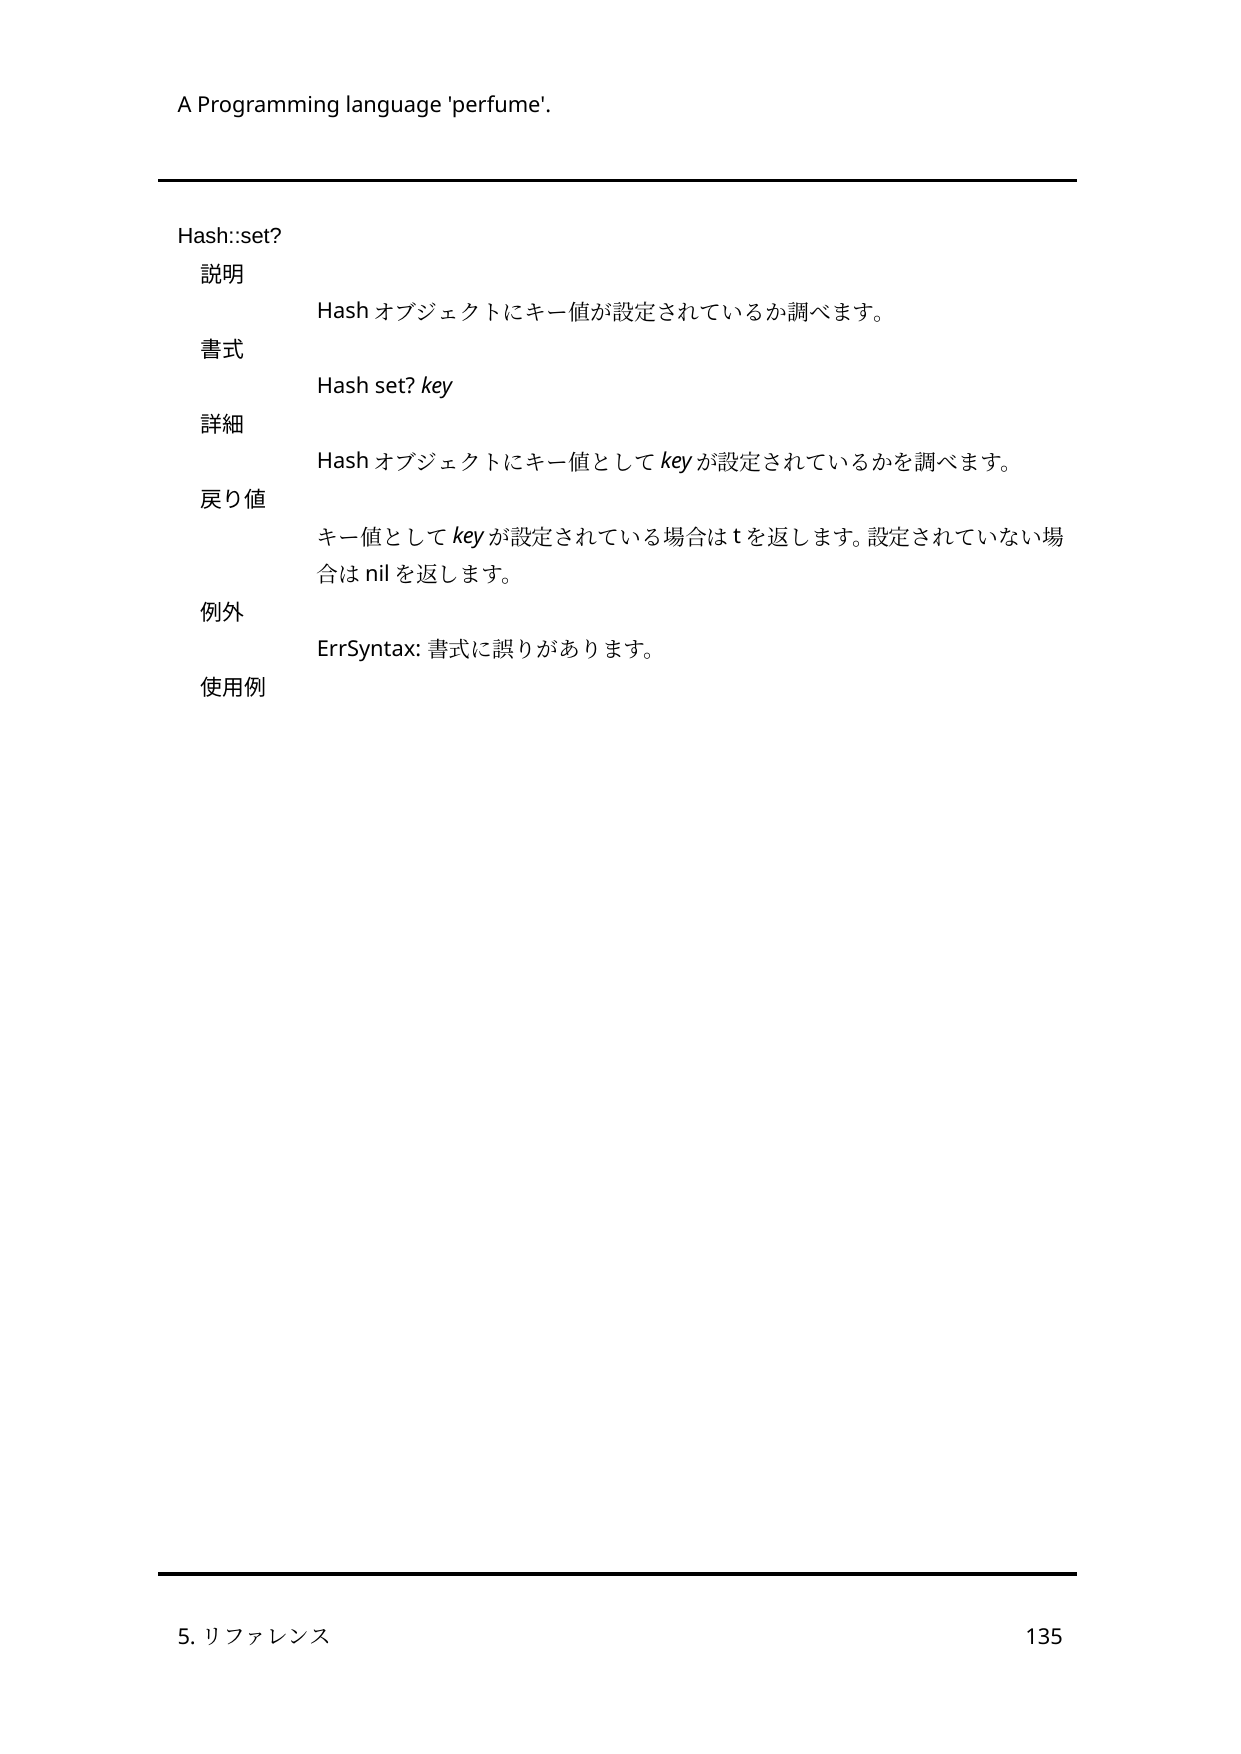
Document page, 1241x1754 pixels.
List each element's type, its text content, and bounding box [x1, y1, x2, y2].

table_cell 例外 [200, 592, 317, 667]
table_cell 書式 [200, 329, 317, 404]
table_header Hashオブジェクトにキー値が設定されているか調べます。 [317, 254, 1063, 329]
table_cell 戻り値 [200, 479, 317, 592]
table_cell 使用例 [200, 667, 317, 742]
subtitle Hash::set? [177, 217, 1063, 254]
table_cell Hash set? key [317, 329, 1063, 404]
table_cell 詳細 [200, 404, 317, 479]
table_header 説明 [200, 254, 317, 329]
table_cell [317, 667, 1063, 742]
table_cell キー値としてkeyが設定されている場合はtを返します。設定されていない場合はnilを返します。 [317, 479, 1063, 592]
table_cell Hashオブジェクトにキー値としてkeyが設定されているかを調べます。 [317, 404, 1063, 479]
table_cell ErrSyntax: 書式に誤りがあります。 [317, 592, 1063, 667]
